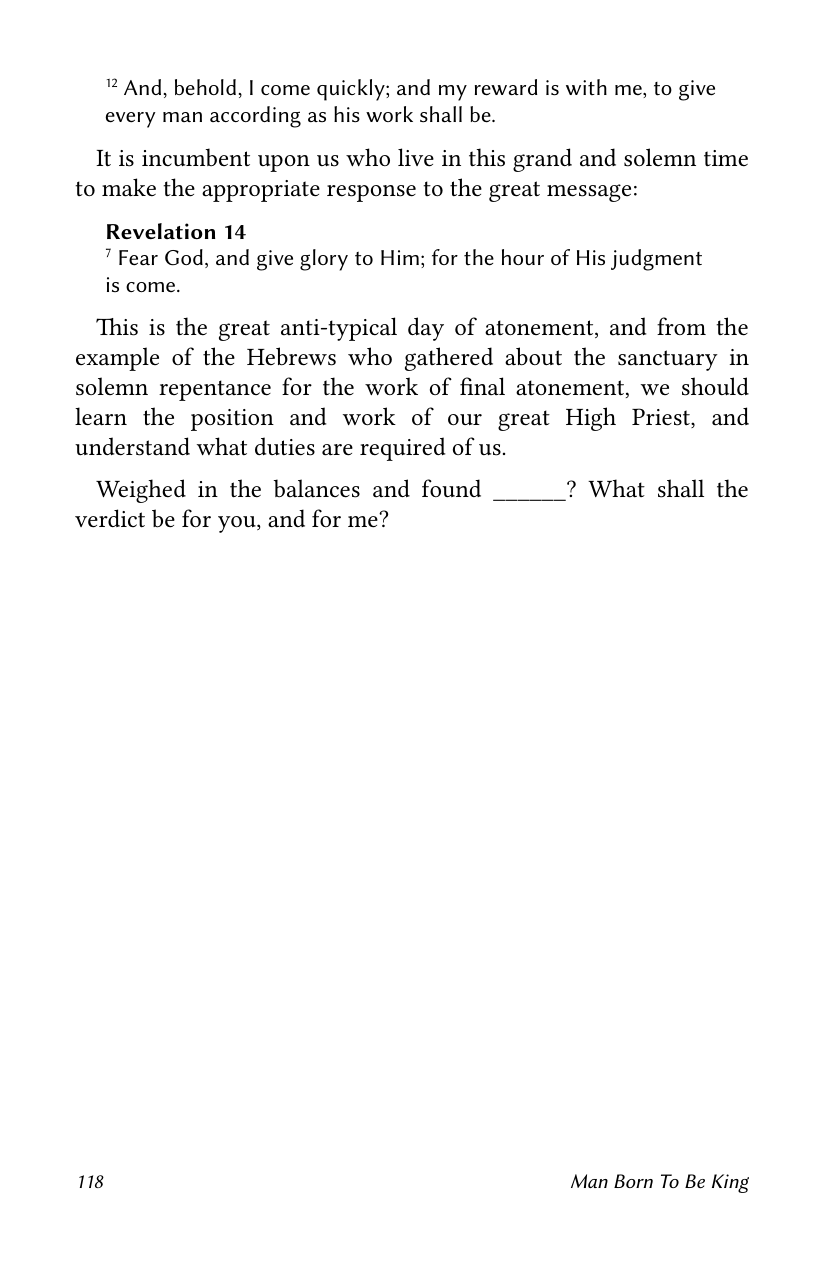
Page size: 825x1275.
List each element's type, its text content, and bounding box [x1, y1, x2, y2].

text Revelation 14 [105, 218, 750, 245]
text Weighed in the balances and found ______? What shall the verdict be for you, and for me? [75, 475, 750, 533]
text It is incumbent upon us who live in this grand and solemn time to make the appropriate response to the great message: [75, 144, 750, 202]
text This is the great anti-typical day of atonement, and from the example of the Hebrews who gathered about the sanctuary in solemn repentance for the work of final atonement, we should learn the position and work of our great High Priest, and understand what duties are required of us. [75, 313, 750, 462]
text 7 Fear God, and give glory to Him; for the hour of His judgment is come. [105, 245, 720, 298]
text 12 And, behold, I come quickly; and my reward is with me, to give every man according as his work shall be. [105, 75, 720, 128]
